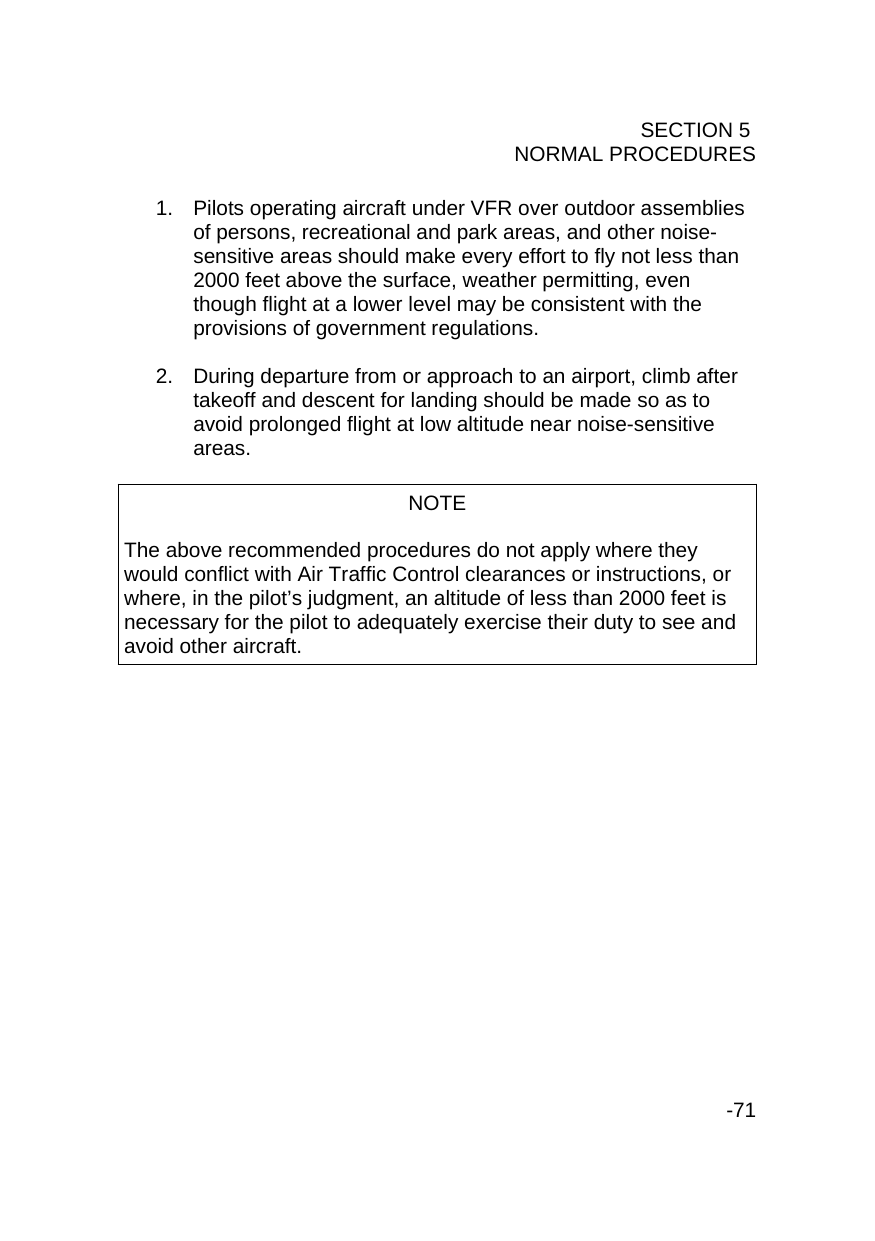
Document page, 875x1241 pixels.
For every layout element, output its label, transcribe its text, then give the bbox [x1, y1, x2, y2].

table_header NOTE The above recommended procedures do not apply where they would conflict with Air Traffic Control clearances or instructions, or where, in the pilot’s judgment, an altitude of less than 2000 feet is necessary for the pilot to adequately exercise their duty to see and avoid other aircraft. [119, 485, 756, 664]
list During departure from or approach to an airport, climb after takeoff and descent for landing should be made so as to avoid prolonged flight at low altitude near noise-sensitive areas. [156, 364, 756, 459]
list Pilots operating aircraft under VFR over outdoor assemblies of persons, recreational and park areas, and other noise-sensitive areas should make every effort to fly not less than 2000 feet above the surface, weather permitting, even though flight at a lower level may be consistent with the provisions of government regulations. [156, 196, 756, 340]
